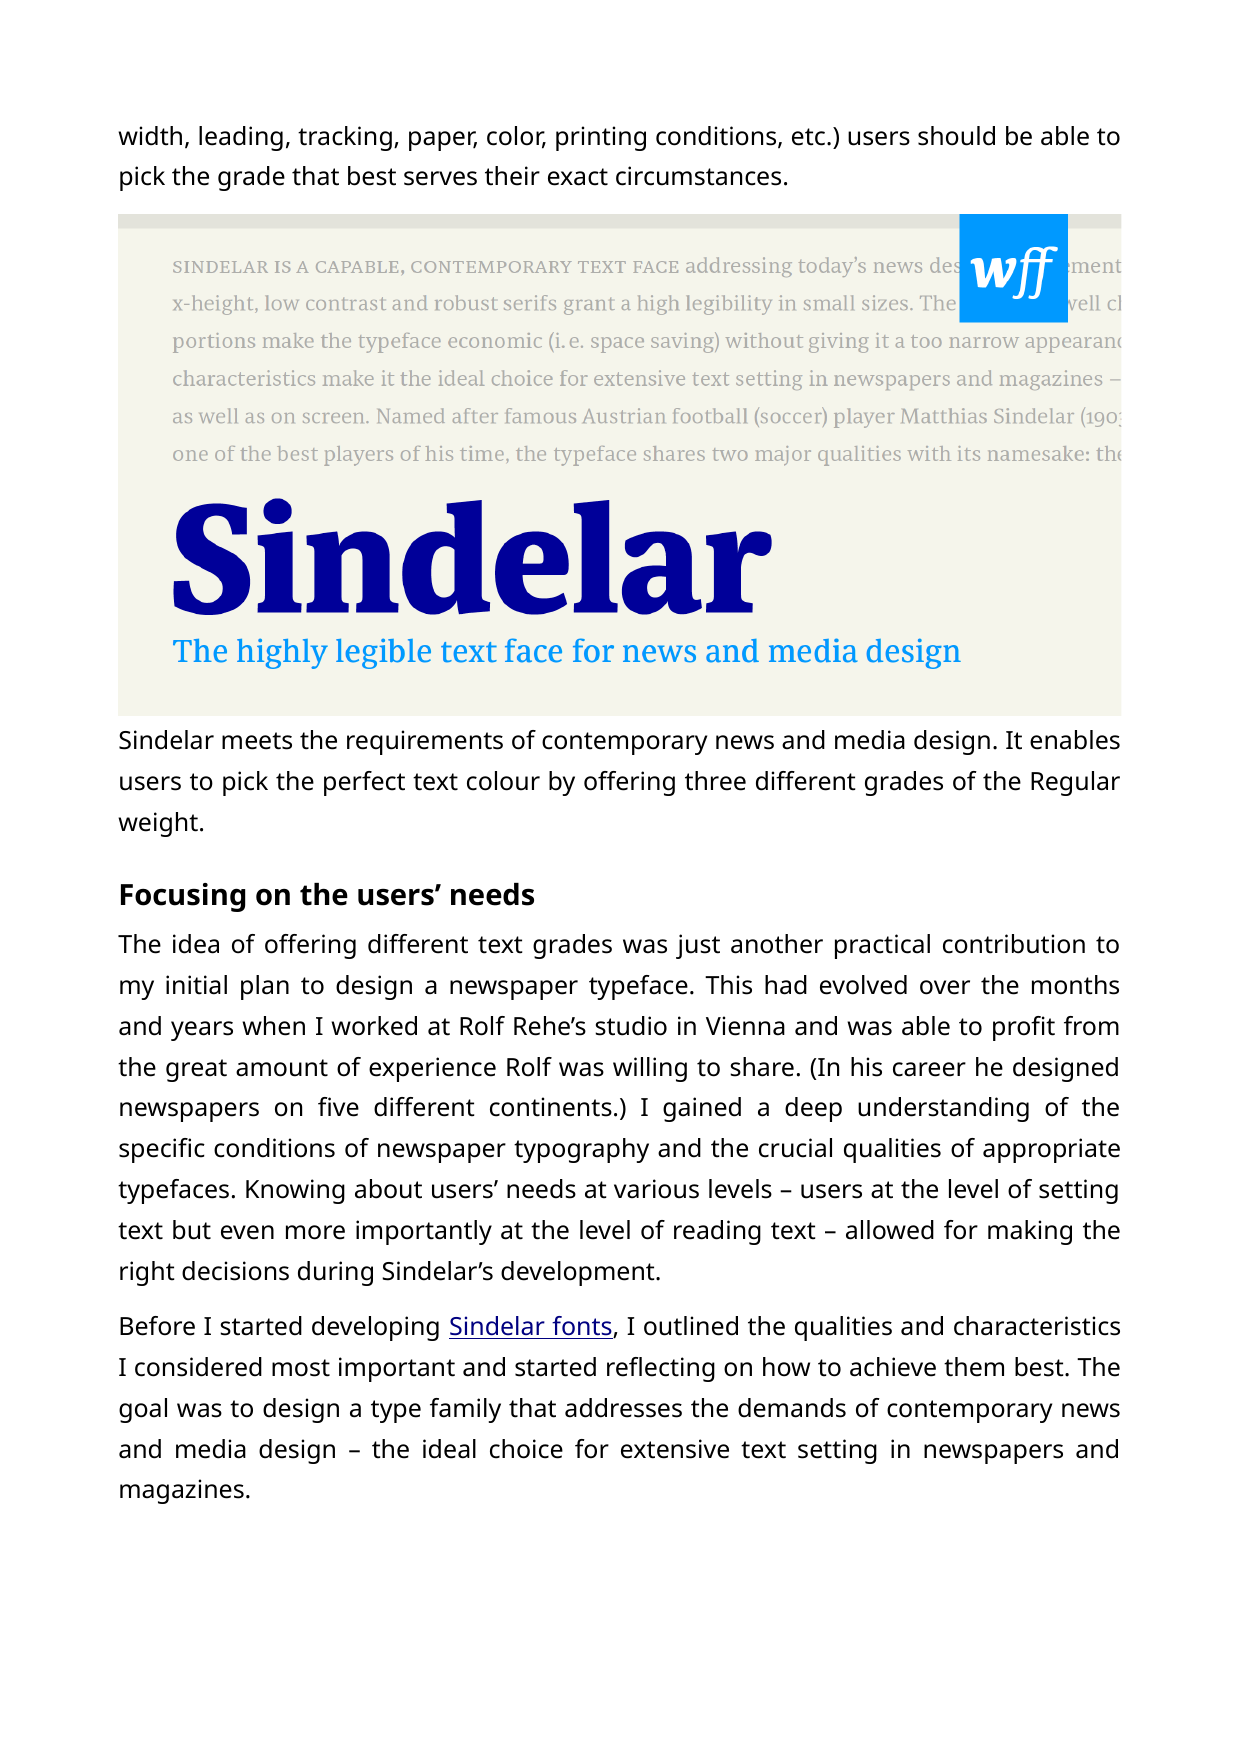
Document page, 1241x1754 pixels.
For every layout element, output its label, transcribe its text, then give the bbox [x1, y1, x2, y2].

text Before I started developing Sindelar fonts, I outlined the qualities and characteristics I considered most important and started reflecting on how to achieve them best. The goal was to design a type family that addresses the demands of contemporary news and media design – the ideal choice for extensive text setting in newspapers and magazines. [118, 1309, 1122, 1506]
text The idea of offering different text grades was just another practical contribution to my initial plan to design a newspaper typeface. This had evolved over the months and years when I worked at Rolf Rehe’s studio in Vienna and was able to profit from the great amount of experience Rolf was willing to share. (In his career he designed newspapers on five different continents.) I gained a deep understanding of the specific conditions of newspaper typography and the crucial qualities of appropriate typefaces. Knowing about users’ needs at various levels – users at the level of setting text but even more importantly at the level of reading text – allowed for making the right decisions during Sindelar’s development. [118, 927, 1122, 1287]
picture [118, 214, 1122, 716]
text width, leading, tracking, paper, color, printing conditions, etc.) users should be able to pick the grade that best serves their exact circumstances. [118, 118, 1122, 193]
subtitle Focusing on the users’ needs [118, 874, 1122, 914]
text Sindelar meets the requirements of contemporary news and media design. It enables users to pick the perfect text colour by offering three different grades of the Regular weight. [118, 716, 1122, 838]
